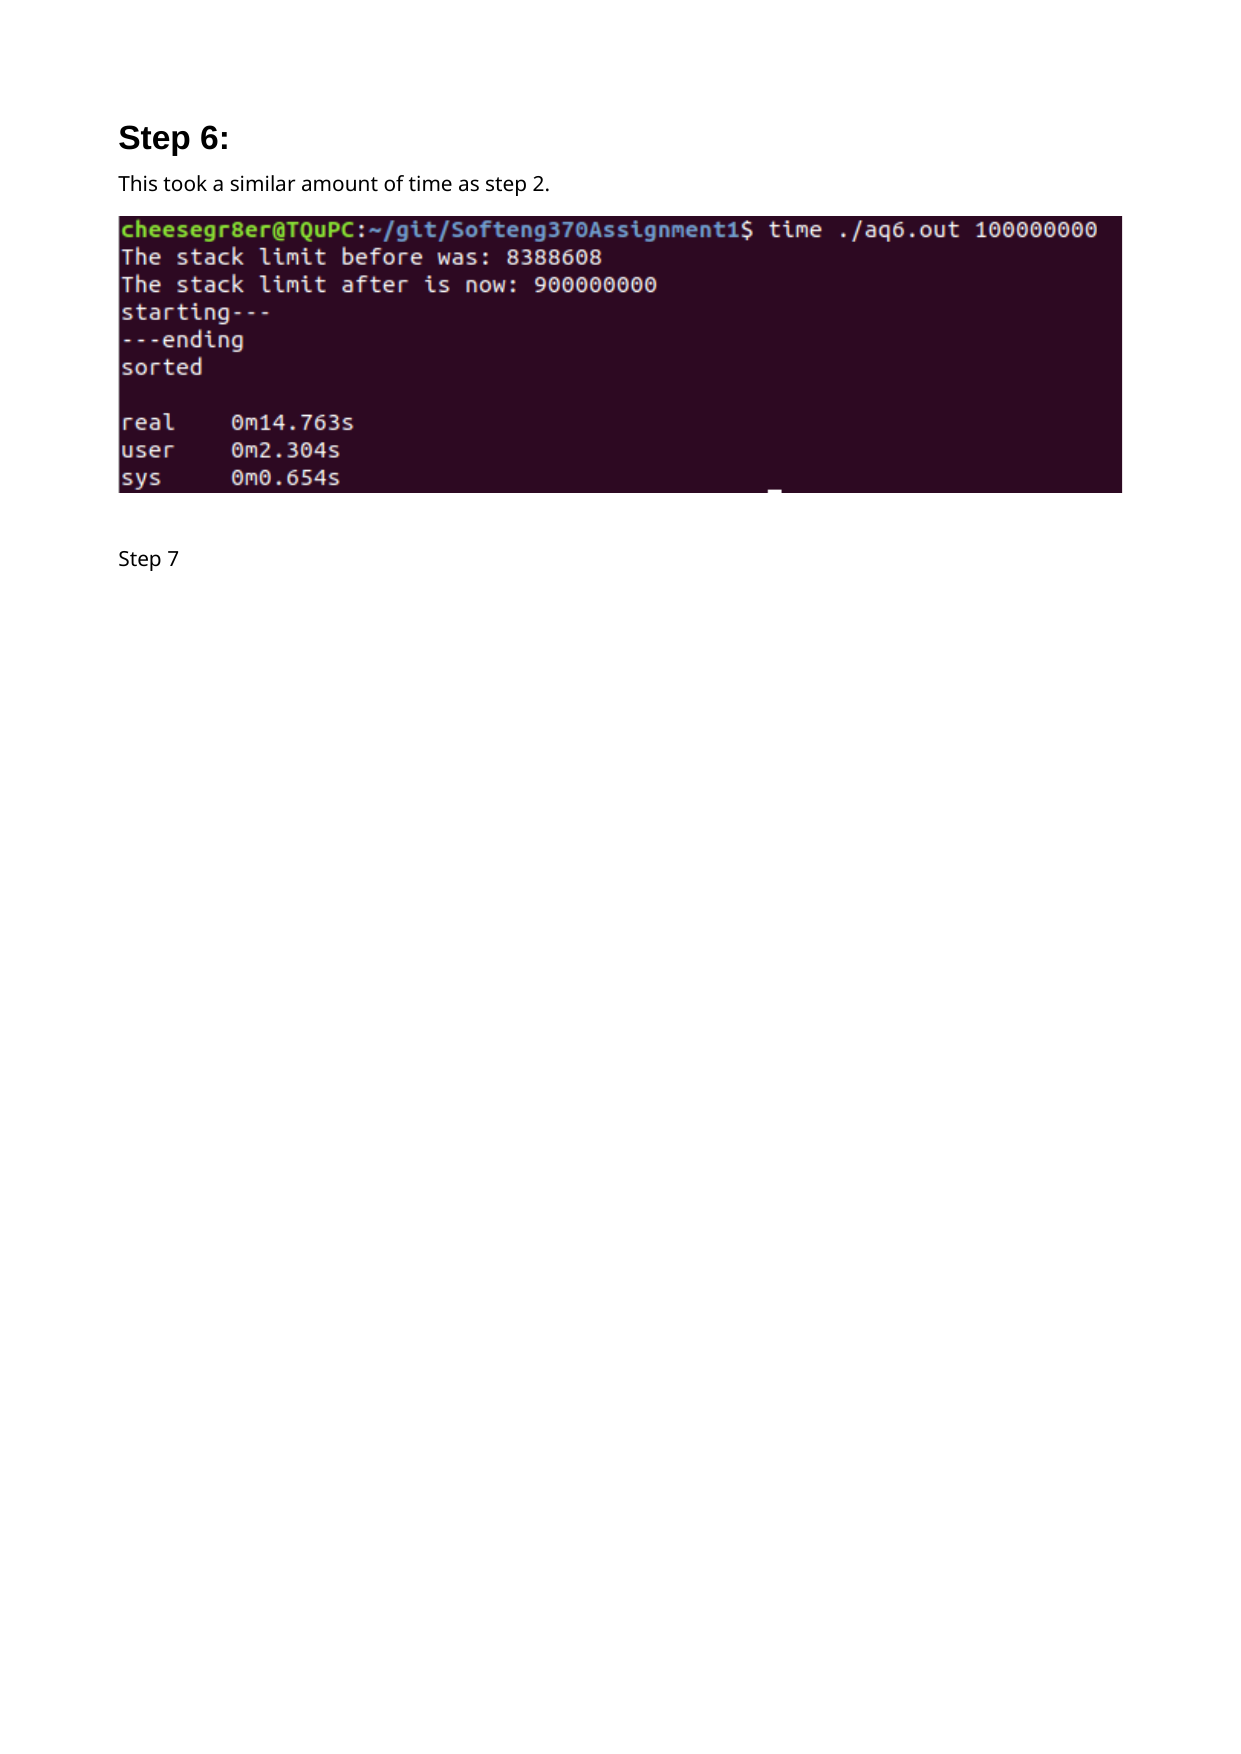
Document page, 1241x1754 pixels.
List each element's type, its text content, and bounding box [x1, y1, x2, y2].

text Step 7 [118, 544, 1122, 573]
subtitle Step 6: [118, 118, 1122, 157]
picture [118, 216, 1123, 493]
text This took a similar amount of time as step 2. [118, 169, 1122, 198]
